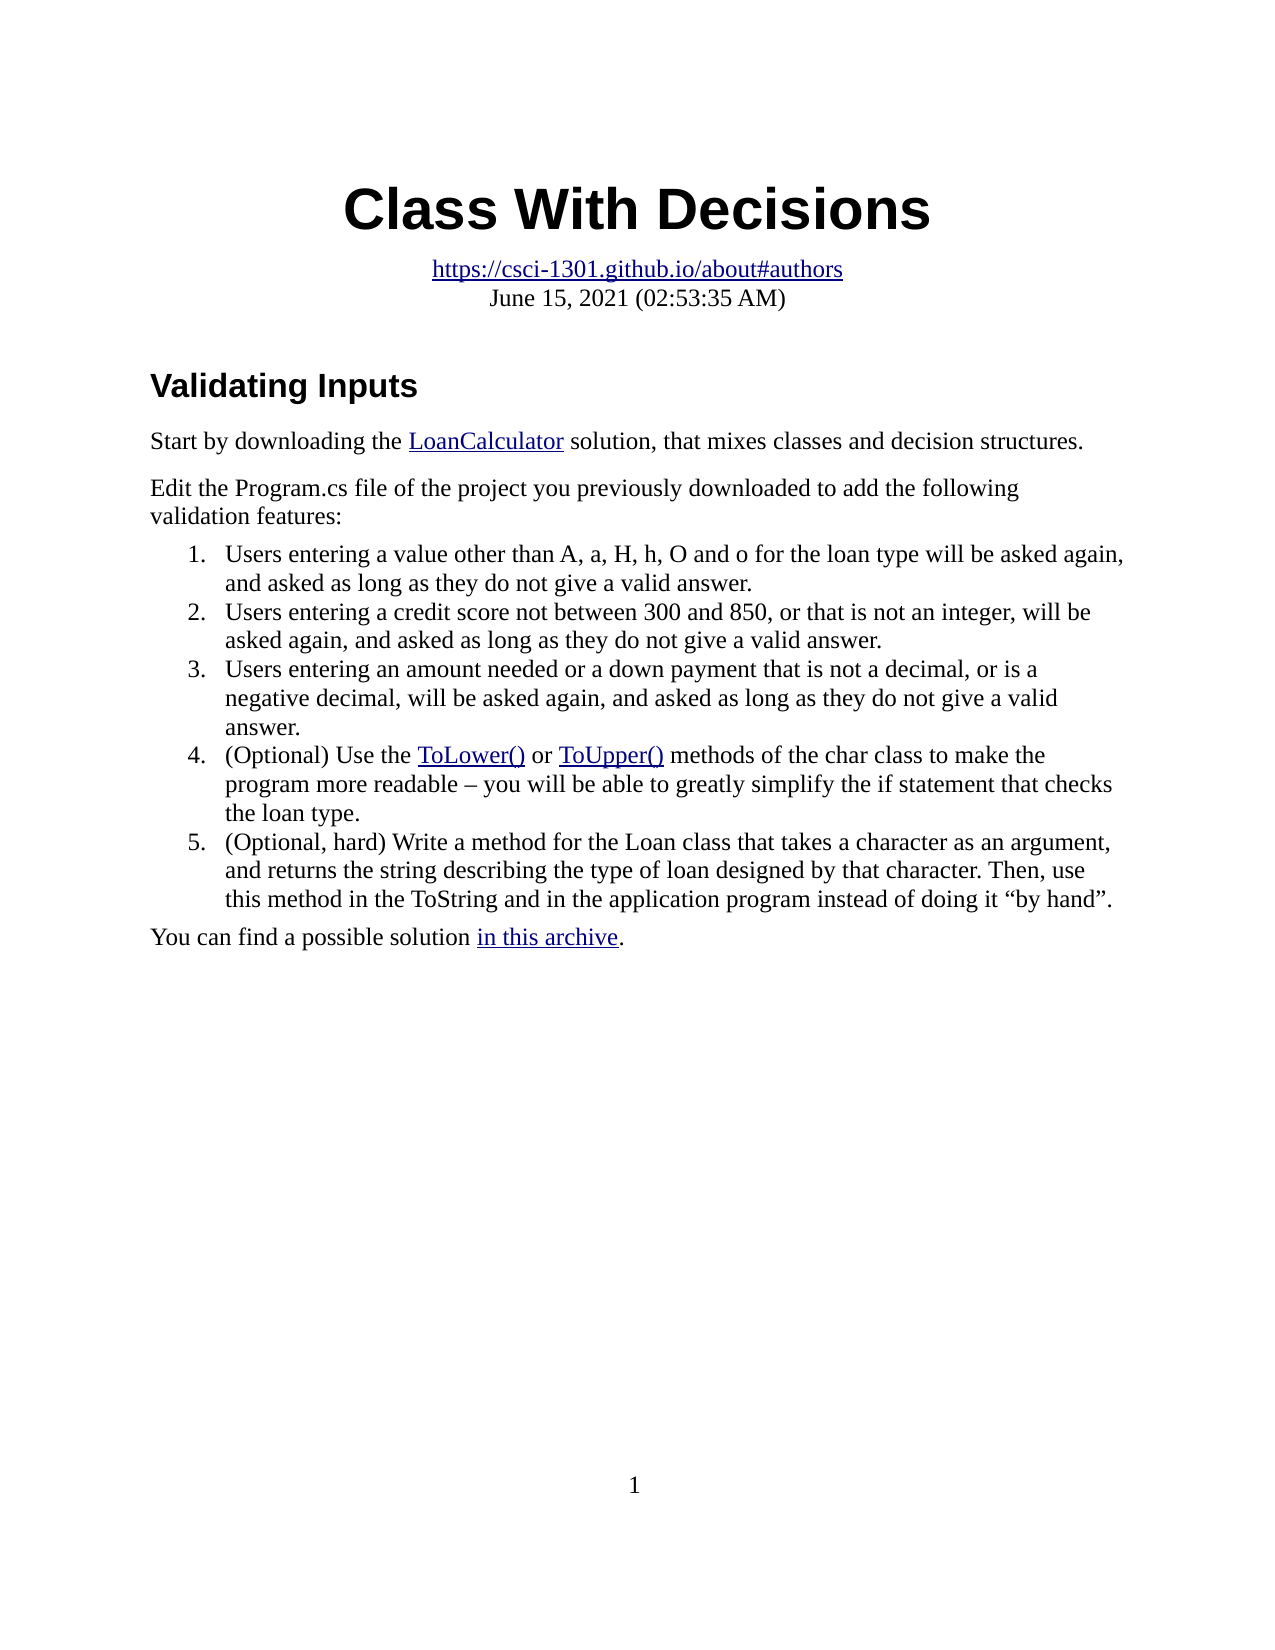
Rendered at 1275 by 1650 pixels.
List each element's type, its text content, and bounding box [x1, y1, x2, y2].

text https://csci-1301.github.io/about#authors [150, 254, 1125, 283]
text Start by downloading the LoanCalculator solution, that mixes classes and decision structures. [150, 426, 1125, 455]
text June 15, 2021 (02:53:35 AM) [150, 283, 1125, 312]
list Users entering a credit score not between 300 and 850, or that is not an integer, will be asked again, and asked as long as they do not give a valid answer. [187, 597, 1125, 654]
text You can find a possible solution in this archive. [150, 922, 1125, 951]
title Class With Decisions [150, 175, 1125, 242]
text Edit the Program.cs file of the project you previously downloaded to add the following validation features: [150, 473, 1125, 530]
list (Optional) Use the ToLower() or ToUpper() methods of the char class to make the program more readable – you will be able to greatly simplify the if statement that checks the loan type. [187, 740, 1125, 827]
subtitle Validating Inputs [150, 366, 1125, 404]
list Users entering a value other than A, a, H, h, O and o for the loan type will be asked again, and asked as long as they do not give a valid answer. [187, 539, 1125, 597]
list Users entering an amount needed or a down payment that is not a decimal, or is a negative decimal, will be asked again, and asked as long as they do not give a valid answer. [187, 654, 1125, 740]
list (Optional, hard) Write a method for the Loan class that takes a character as an argument, and returns the string describing the type of loan designed by that character. Then, use this method in the ToString and in the application program instead of doing it “by hand”. [187, 827, 1125, 913]
